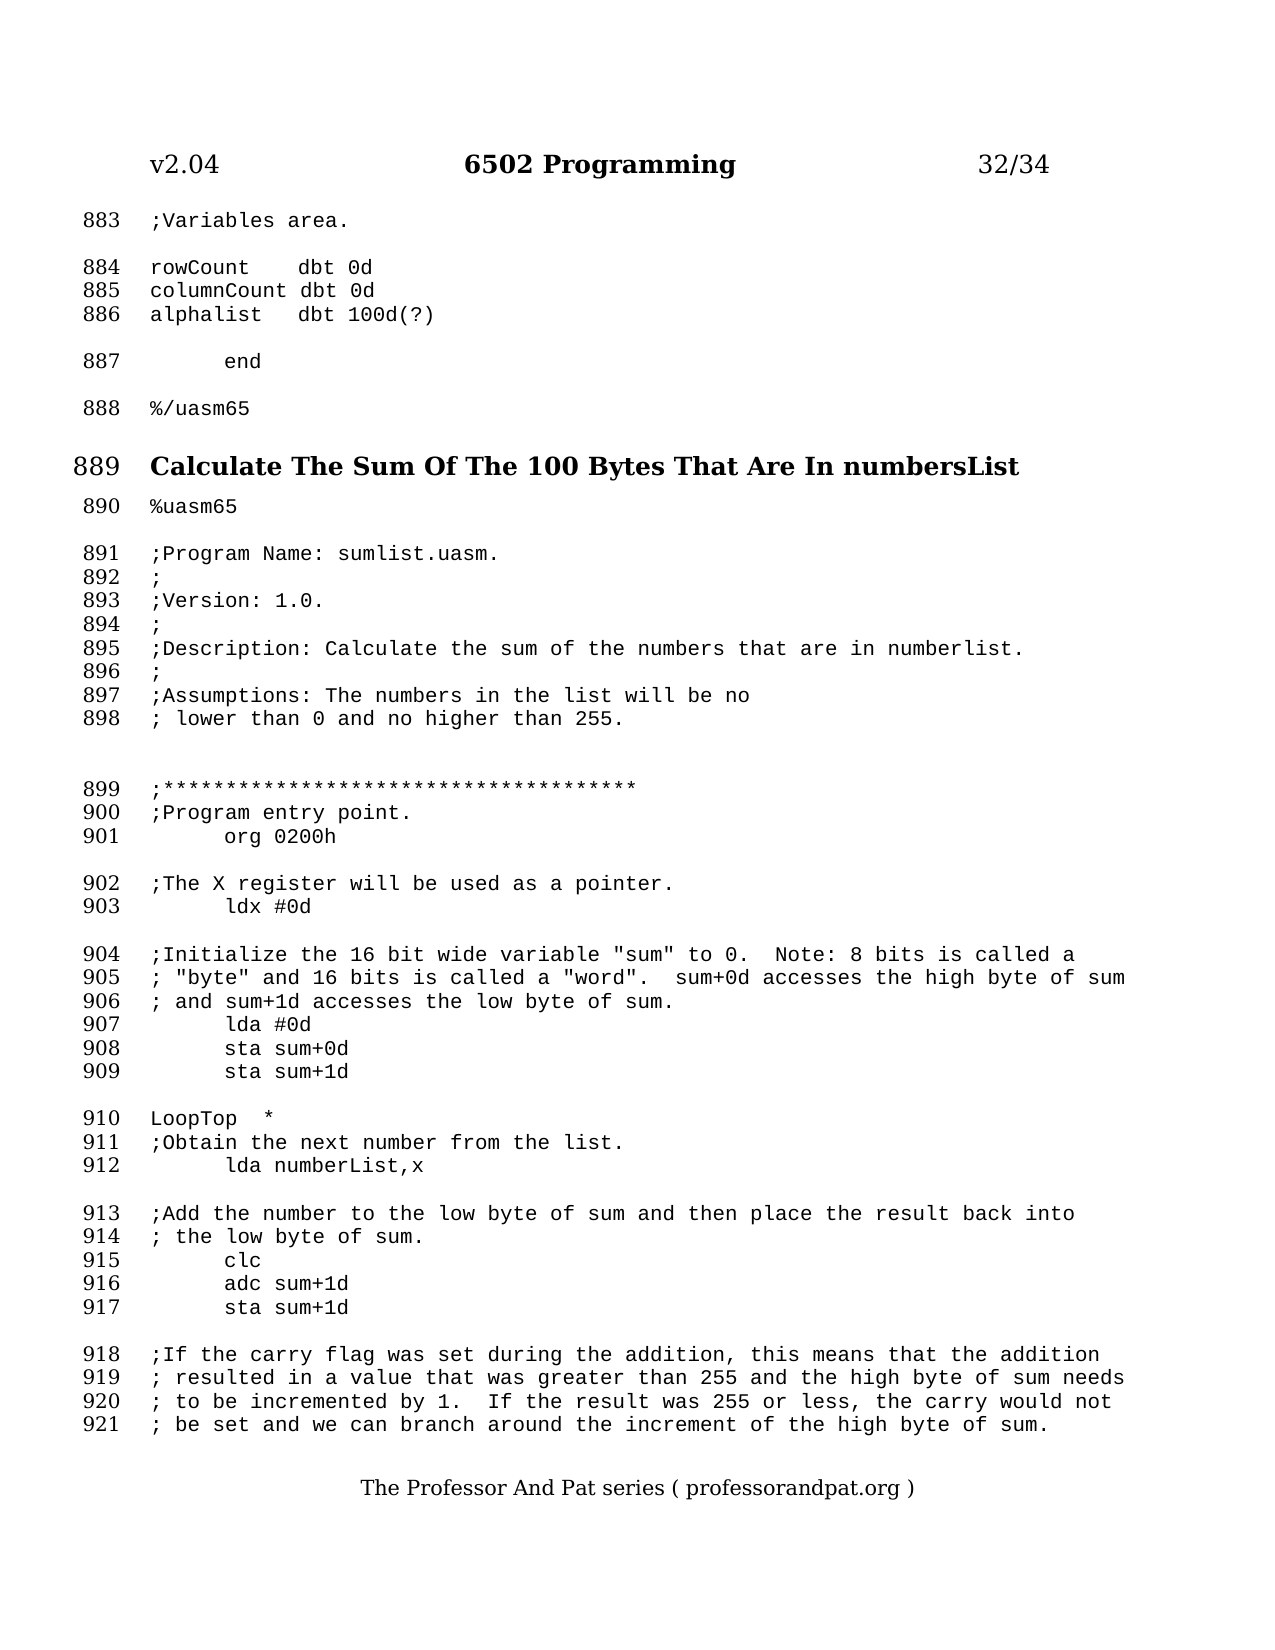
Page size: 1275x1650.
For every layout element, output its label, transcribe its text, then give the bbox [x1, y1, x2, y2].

text sta sum+1d [150, 1297, 1125, 1320]
text ; be set and we can branch around the increment of the high byte of sum. [150, 1414, 1125, 1438]
text ;Add the number to the low byte of sum and then place the result back into [150, 1203, 1125, 1226]
text ;************************************** [150, 779, 1125, 802]
text ;Program entry point. [150, 802, 1125, 826]
text ;If the carry flag was set during the addition, this means that the addition [150, 1344, 1125, 1367]
text ;Version: 1.0. [150, 591, 1125, 614]
text ;Description: Calculate the sum of the numbers that are in numberlist. [150, 638, 1125, 661]
text ;Variables area. [150, 210, 1125, 233]
text ldx #0d [150, 897, 1125, 920]
text ; "byte" and 16 bits is called a "word". sum+0d accesses the high byte of sum [150, 967, 1125, 991]
text columnCount dbt 0d [150, 281, 1125, 304]
text ;The X register will be used as a pointer. [150, 873, 1125, 897]
text ; [150, 567, 1125, 591]
subtitle Calculate The Sum Of The 100 Bytes That Are In numbersList [150, 452, 1125, 481]
text LoopTop * [150, 1108, 1125, 1132]
text ; and sum+1d accesses the low byte of sum. [150, 991, 1125, 1014]
text ;Program Name: sumlist.uasm. [150, 543, 1125, 567]
text clc [150, 1250, 1125, 1273]
text alphalist dbt 100d(?) [150, 304, 1125, 328]
text lda #0d [150, 1014, 1125, 1038]
text end [150, 351, 1125, 375]
text %/uasm65 [150, 398, 1125, 422]
text ; [150, 661, 1125, 685]
text lda numberList,x [150, 1156, 1125, 1179]
text ; the low byte of sum. [150, 1226, 1125, 1250]
text ; [150, 614, 1125, 638]
text sta sum+0d [150, 1038, 1125, 1061]
text adc sum+1d [150, 1273, 1125, 1297]
text ;Obtain the next number from the list. [150, 1132, 1125, 1156]
text ; to be incremented by 1. If the result was 255 or less, the carry would not [150, 1391, 1125, 1414]
text sta sum+1d [150, 1061, 1125, 1085]
text ; lower than 0 and no higher than 255. [150, 708, 1125, 732]
text org 0200h [150, 826, 1125, 849]
text %uasm65 [150, 496, 1125, 520]
text rowCount dbt 0d [150, 257, 1125, 281]
text ;Assumptions: The numbers in the list will be no [150, 685, 1125, 708]
text ; resulted in a value that was greater than 255 and the high byte of sum needs [150, 1367, 1125, 1391]
text ;Initialize the 16 bit wide variable "sum" to 0. Note: 8 bits is called a [150, 944, 1125, 967]
